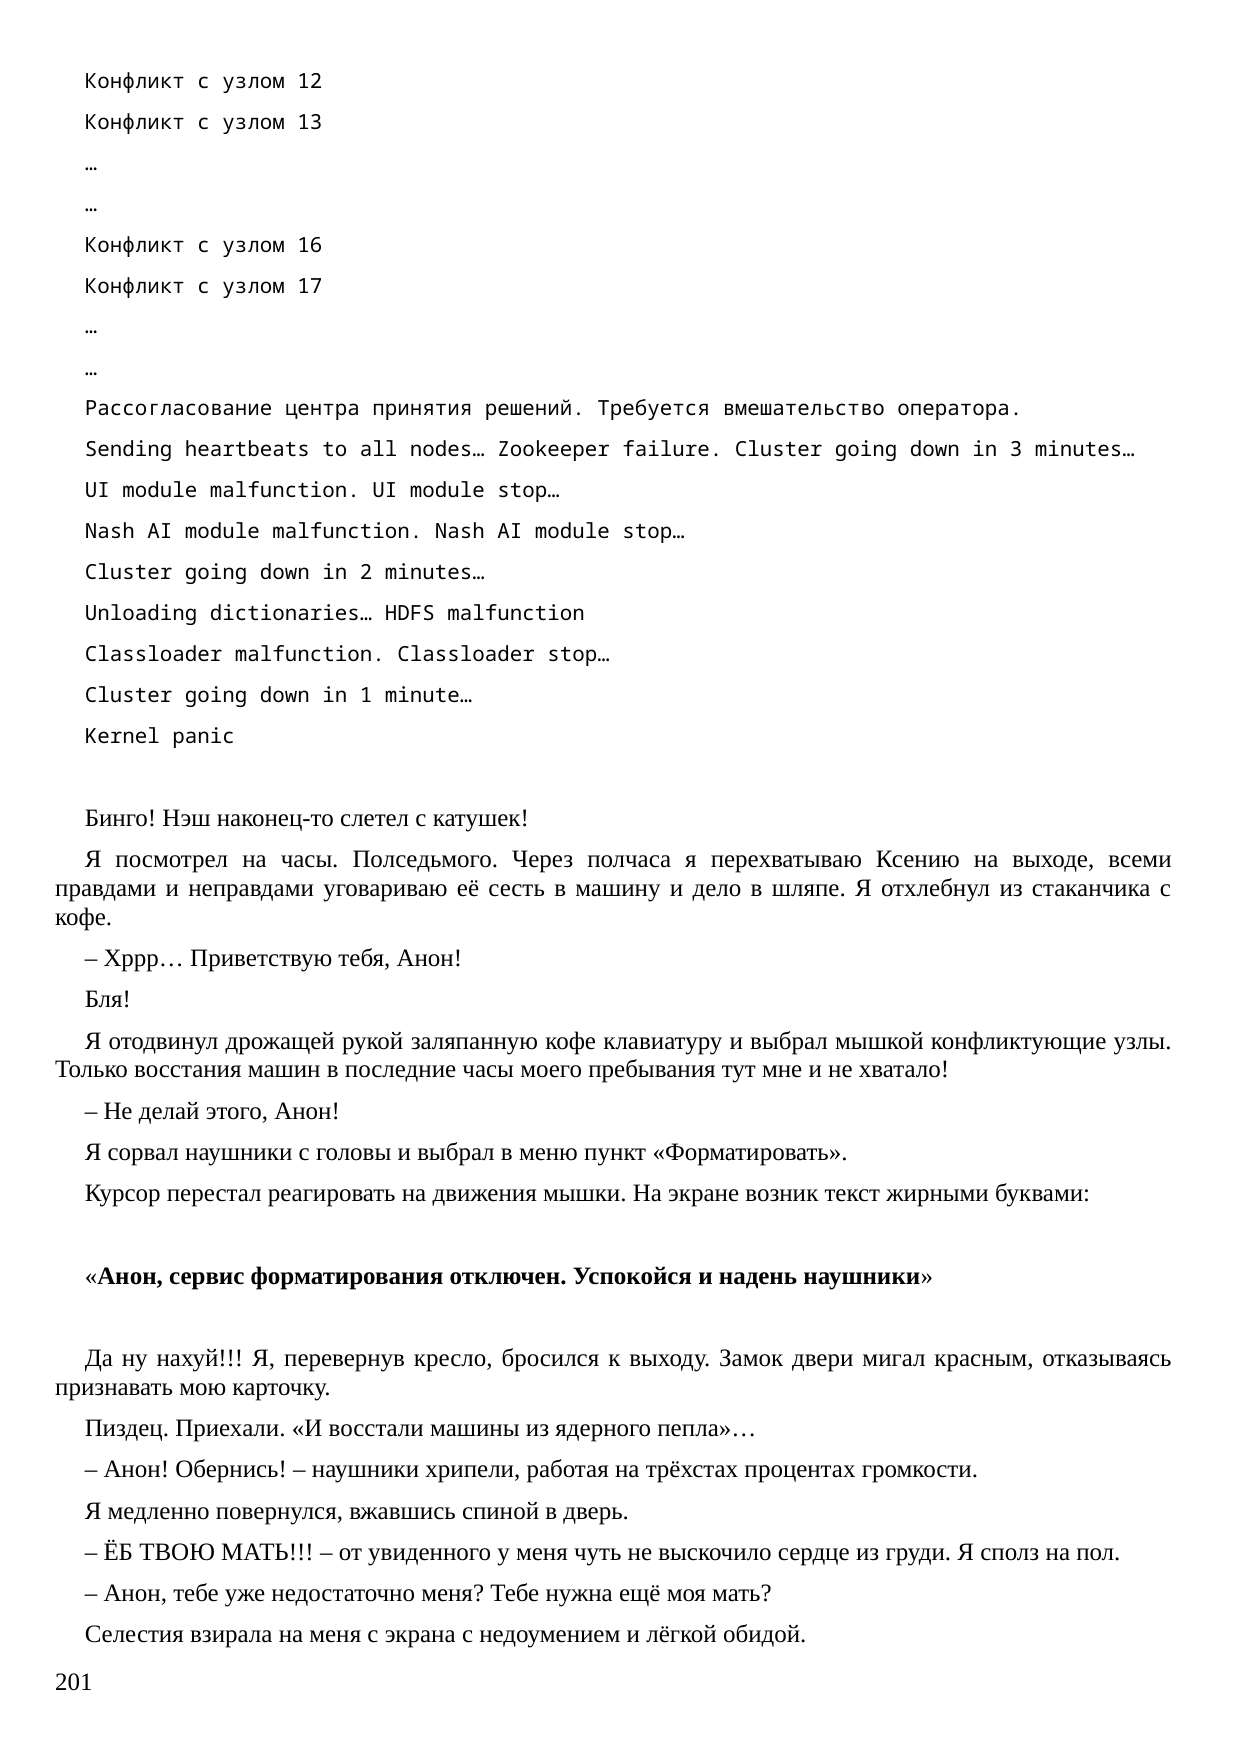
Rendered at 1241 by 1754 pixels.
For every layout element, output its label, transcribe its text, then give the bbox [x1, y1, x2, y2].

text … [55, 148, 1173, 176]
text Да ну нахуй!!! Я, перевернув кресло, бросился к выходу. Замок двери мигал красным, отказываясь признавать мою карточку. [55, 1343, 1173, 1401]
text Classloader malfunction. Classloader stop… [55, 639, 1173, 668]
text – Не делай этого, Анон! [55, 1096, 1173, 1124]
text Бля! [55, 984, 1173, 1013]
text – Анон! Обернись! – наушники хрипели, работая на трёхстах процентах громкости. [55, 1454, 1173, 1483]
text – ЁБ ТВОЮ МАТЬ!!! – от увиденного у меня чуть не выскочило сердце из груди. Я сполз на пол. [55, 1537, 1173, 1566]
text Я медленно повернулся, вжавшись спиной в дверь. [55, 1496, 1173, 1524]
text Kernel panic [55, 721, 1173, 749]
text Пиздец. Приехали. «И восстали машины из ядерного пепла»… [55, 1413, 1173, 1442]
text «Анон, сервис форматирования отключен. Успокойся и надень наушники» [55, 1261, 1173, 1289]
text Я отодвинул дрожащей рукой заляпанную кофе клавиатуру и выбрал мышкой конфликтующие узлы. Только восстания машин в последние часы моего пребывания тут мне и не хватало! [55, 1026, 1173, 1083]
text Конфликт с узлом 17 [55, 271, 1173, 299]
text – Хррр… Приветствую тебя, Анон! [55, 943, 1173, 972]
text Конфликт с узлом 13 [55, 107, 1173, 135]
text … [55, 189, 1173, 217]
text Конфликт с узлом 12 [55, 66, 1173, 94]
text … [55, 353, 1173, 381]
text Cluster going down in 1 minute… [55, 680, 1173, 708]
text Nash AI module malfunction. Nash AI module stop… [55, 516, 1173, 545]
text Я сорвал наушники с головы и выбрал в меню пункт «Форматировать». [55, 1137, 1173, 1166]
text Cluster going down in 2 minutes… [55, 557, 1173, 586]
text UI module malfunction. UI module stop… [55, 475, 1173, 504]
text Рассогласование центра принятия решений. Требуется вмешательство оператора. [55, 393, 1173, 422]
text … [55, 312, 1173, 340]
text Я посмотрел на часы. Полседьмого. Через полчаса я перехватываю Ксению на выходе, всеми правдами и неправдами уговариваю её сесть в машину и дело в шляпе. Я отхлебнул из стаканчика с кофе. [55, 844, 1173, 931]
text Unloading dictionaries… HDFS malfunction [55, 598, 1173, 627]
text Конфликт с узлом 16 [55, 230, 1173, 258]
text Селестия взирала на меня с экрана с недоумением и лёгкой обидой. [55, 1619, 1173, 1648]
text Бинго! Нэш наконец-то слетел с катушек! [55, 803, 1173, 832]
text Курсор перестал реагировать на движения мышки. На экране возник текст жирными буквами: [55, 1178, 1173, 1207]
text Sending heartbeats to all nodes… Zookeeper failure. Cluster going down in 3 minutes… [55, 434, 1173, 463]
text – Анон, тебе уже недостаточно меня? Тебе нужна ещё моя мать? [55, 1578, 1173, 1607]
